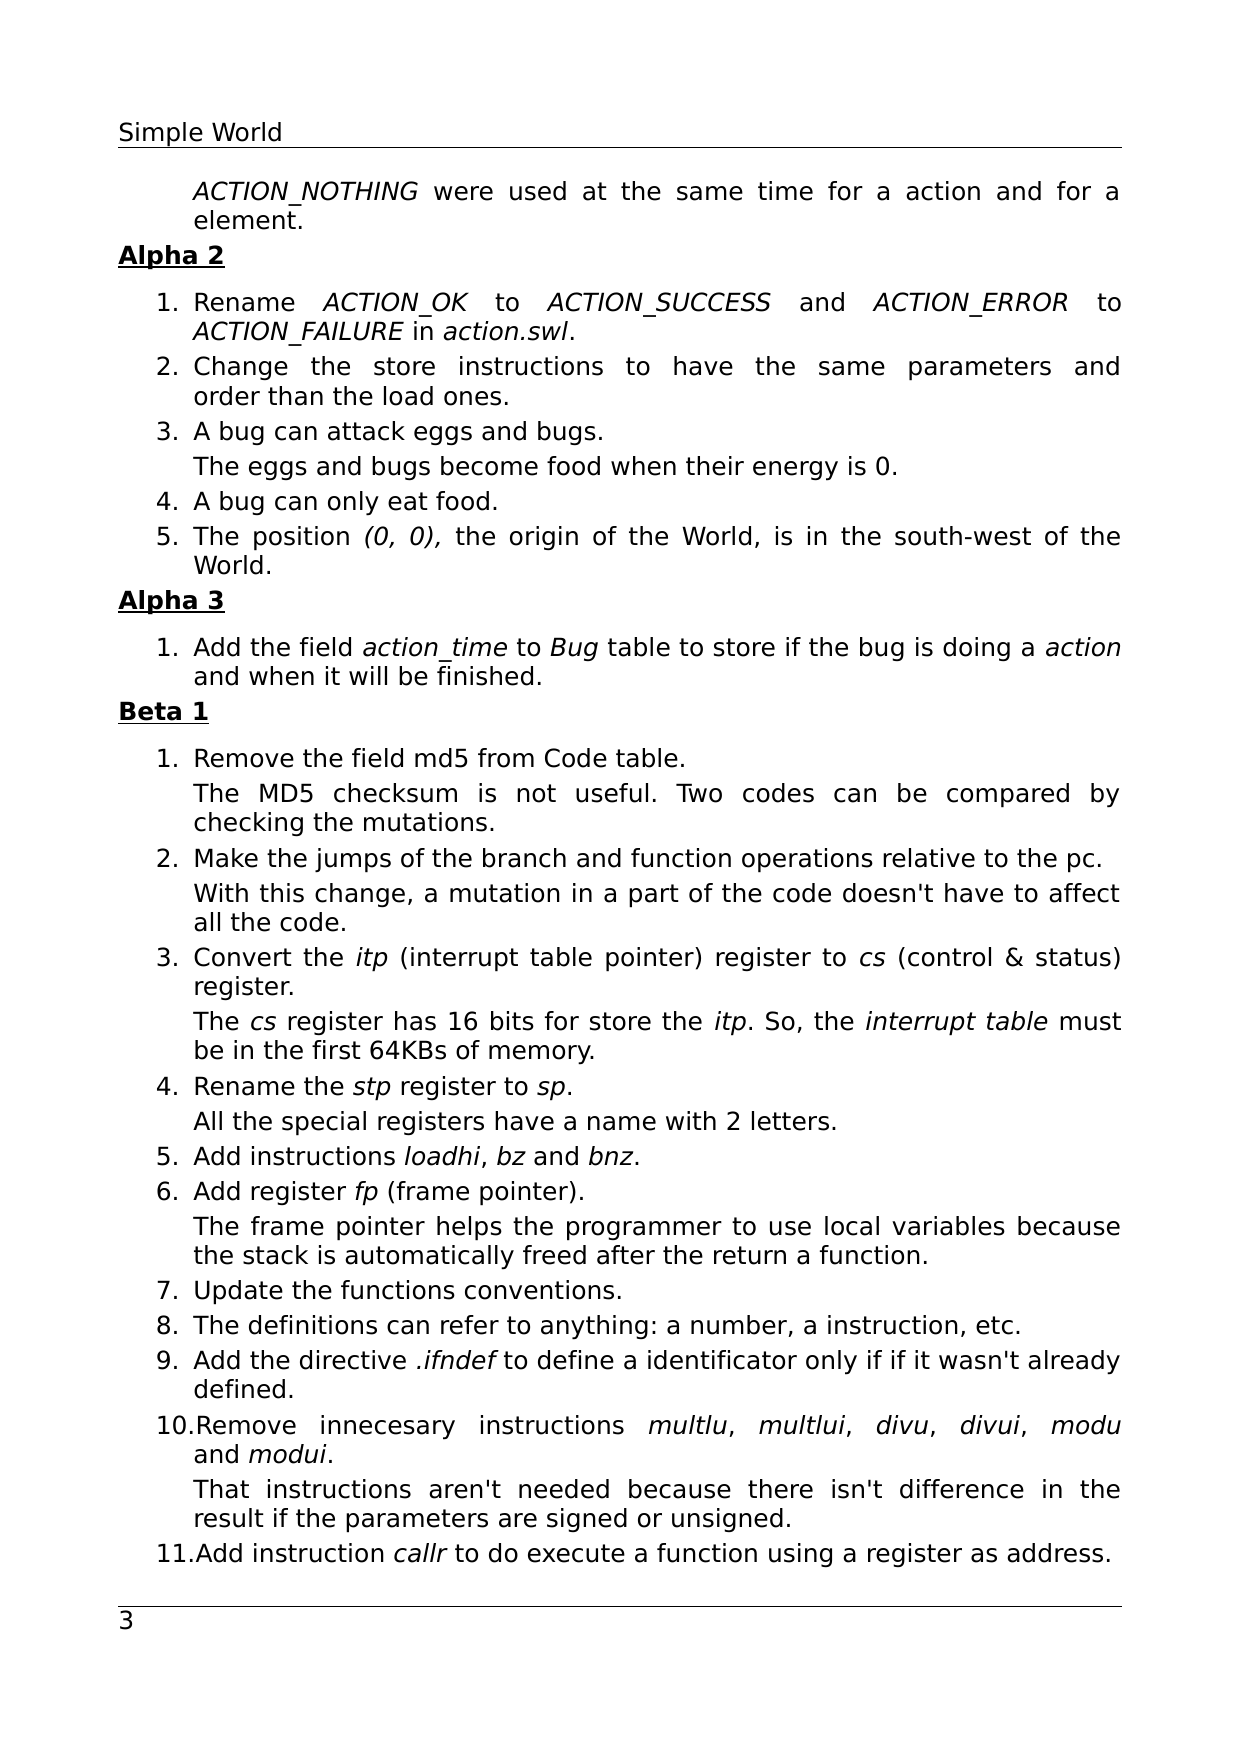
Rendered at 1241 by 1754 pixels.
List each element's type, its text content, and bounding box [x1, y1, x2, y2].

list Add the directive .ifndef to define a identificator only if if it wasn't already defined. [156, 1347, 1122, 1405]
list Change the store instructions to have the same parameters and order than the load ones. [156, 352, 1122, 411]
title Beta 1 [118, 697, 1122, 727]
list Add instructions loadhi, bz and bnz. [156, 1142, 1122, 1171]
list The eggs and bugs become food when their energy is 0. [156, 452, 1122, 481]
list Make the jumps of the branch and function operations relative to the pc. [156, 844, 1122, 873]
list Convert the itp (interrupt table pointer) register to cs (control & status) register. [156, 943, 1122, 1001]
list Rename ACTION_OK to ACTION_SUCCESS and ACTION_ERROR to ACTION_FAILURE in action.swl. [156, 288, 1122, 347]
list Update the functions conventions. [156, 1276, 1122, 1306]
list The position (0, 0), the origin of the World, is in the south-west of the World. [156, 522, 1122, 580]
list ACTION_NOTHING were used at the same time for a action and for a element. [156, 177, 1122, 235]
title Alpha 2 [118, 241, 1122, 271]
list A bug can only eat food. [156, 487, 1122, 516]
list That instructions aren't needed because there isn't difference in the result if the parameters are signed or unsigned. [156, 1475, 1122, 1533]
list The MD5 checksum is not useful. Two codes can be compared by checking the mutations. [156, 779, 1122, 838]
list The frame pointer helps the programmer to use local variables because the stack is automatically freed after the return a function. [156, 1212, 1122, 1270]
list Rename the stp register to sp. [156, 1072, 1122, 1101]
list The definitions can refer to anything: a number, a instruction, etc. [156, 1311, 1122, 1341]
list A bug can attack eggs and bugs. [156, 417, 1122, 446]
list Remove the field md5 from Code table. [156, 744, 1122, 773]
list The cs register has 16 bits for store the itp. So, the interrupt table must be in the first 64KBs of memory. [156, 1007, 1122, 1066]
title Alpha 3 [118, 586, 1122, 616]
list Remove innecesary instructions multlu, multlui, divu, divui, modu and modui. [156, 1411, 1122, 1469]
list Add the field action_time to Bug table to store if the bug is doing a action and when it will be finished. [156, 633, 1122, 692]
list Add register fp (frame pointer). [156, 1177, 1122, 1206]
list Add instruction callr to do execute a function using a register as address. [156, 1539, 1122, 1568]
list All the special registers have a name with 2 letters. [156, 1107, 1122, 1136]
list With this change, a mutation in a part of the code doesn't have to affect all the code. [156, 879, 1122, 937]
